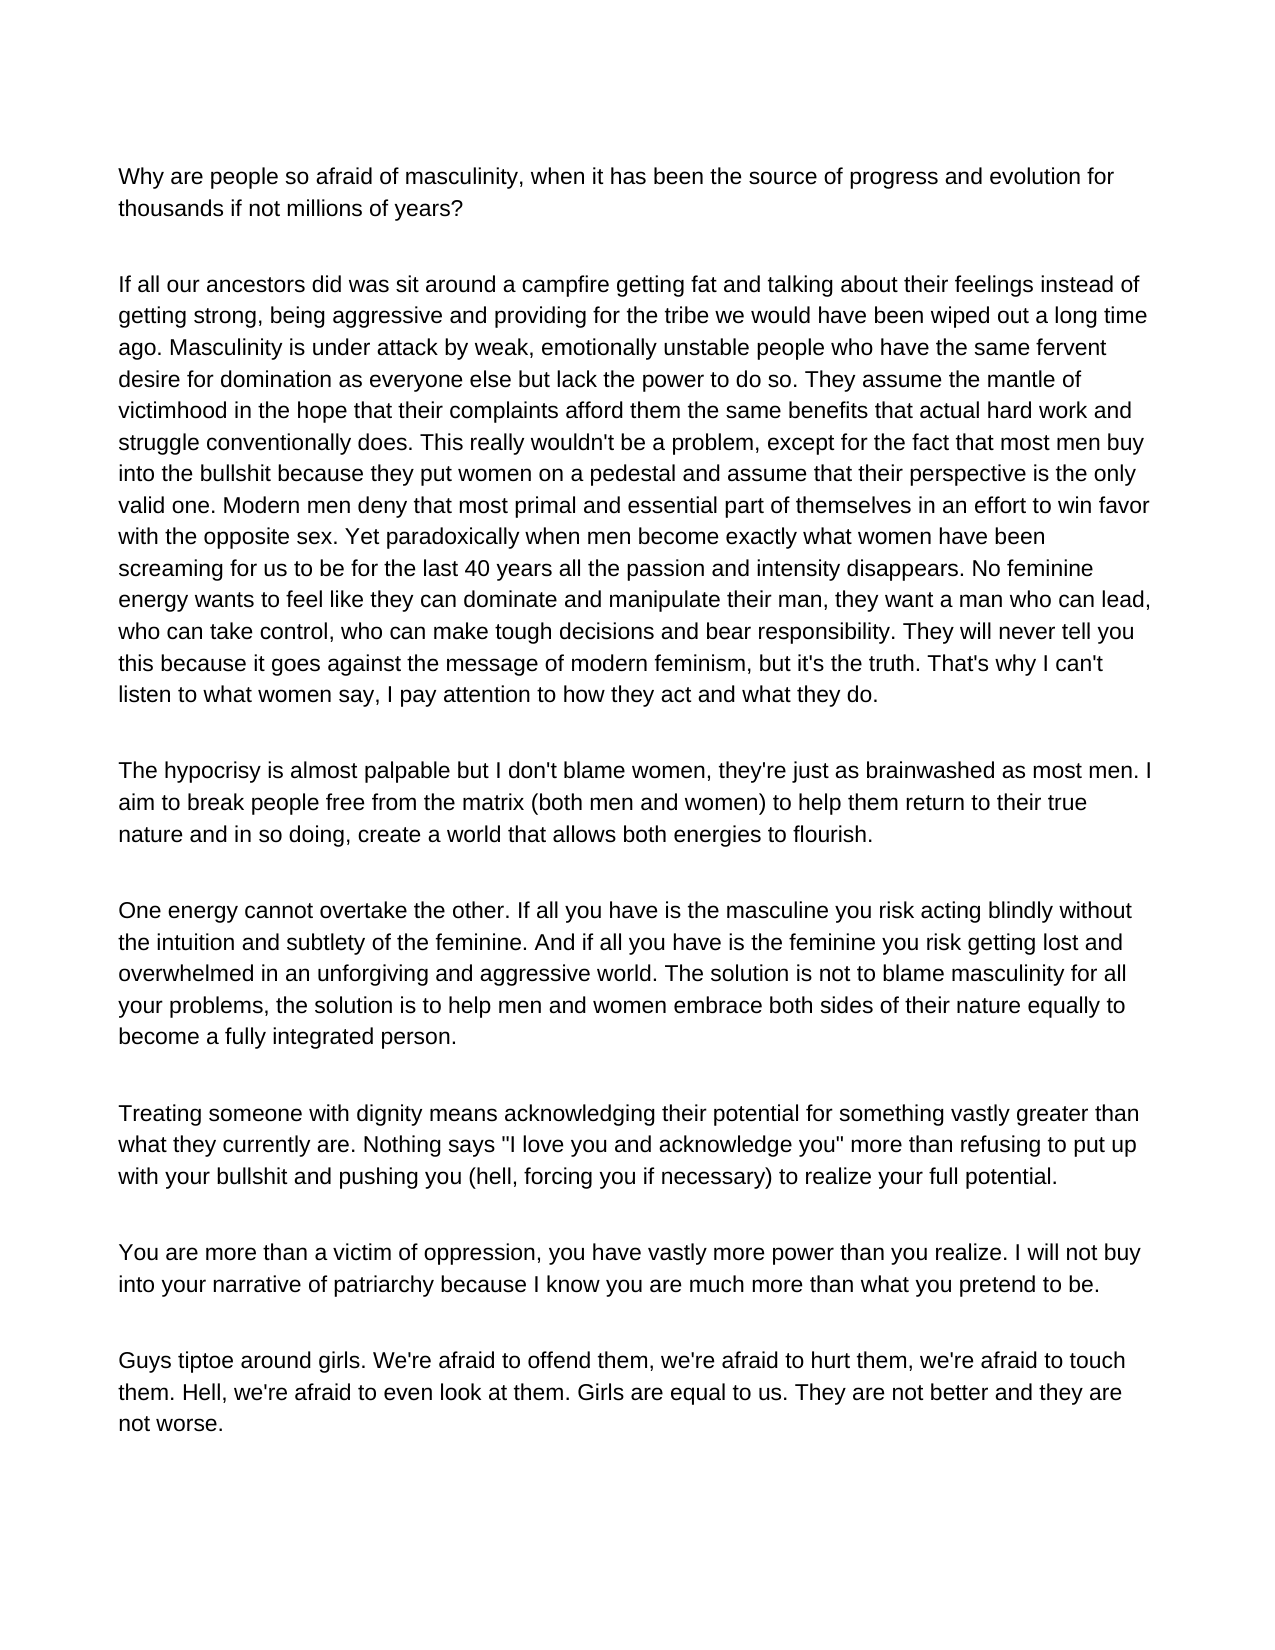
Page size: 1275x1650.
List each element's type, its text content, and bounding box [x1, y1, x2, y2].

text You are more than a victim of oppression, you have vastly more power than you realize. I will not buy into your narrative of patriarchy because I know you are much more than what you pretend to be. [118, 1239, 1157, 1297]
text Treating someone with dignity means acknowledging their potential for something vastly greater than what they currently are. Nothing says "I love you and acknowledge you" more than refusing to put up with your bullshit and pushing you (hell, forcing you if necessary) to realize your full potential. [118, 1099, 1157, 1189]
text One energy cannot overtake the other. If all you have is the masculine you risk acting blindly without the intuition and subtlety of the feminine. And if all you have is the feminine you risk getting lost and overwhelmed in an unforgiving and aggressive world. The solution is not to blame masculinity for all your problems, the solution is to help men and women embrace both sides of their nature equally to become a fully integrated person. [118, 897, 1157, 1049]
text Guys tiptoe around girls. We're afraid to offend them, we're afraid to hurt them, we're afraid to touch them. Hell, we're afraid to even look at them. Girls are equal to us. They are not better and they are not worse. [118, 1347, 1157, 1436]
text Why are people so afraid of masculinity, when it has been the source of progress and evolution for thousands if not millions of years? [118, 163, 1157, 221]
text If all our ancestors did was sit around a campfire getting fat and talking about their feelings instead of getting strong, being aggressive and providing for the tribe we would have been wiped out a long time ago. Masculinity is under attack by weak, emotionally unstable people who have the same fervent desire for domination as everyone else but lack the power to do so. They assume the mantle of victimhood in the hope that their complaints afford them the same benefits that actual hard work and struggle conventionally does. This really wouldn't be a problem, except for the fact that most men buy into the bullshit because they put women on a pedestal and assume that their perspective is the only valid one. Modern men deny that most primal and essential part of themselves in an effort to win favor with the opposite sex. Yet paradoxically when men become exactly what women have been screaming for us to be for the last 40 years all the passion and intensity disappears. No feminine energy wants to feel like they can dominate and manipulate their man, they want a man who can lead, who can take control, who can make tough decisions and bear responsibility. They will never tell you this because it goes against the message of modern feminism, but it's the truth. That's why I can't listen to what women say, I pay attention to how they act and what they do. [118, 271, 1157, 707]
text The hypocrisy is almost palpable but I don't blame women, they're just as brainwashed as most men. I aim to break people free from the matrix (both men and women) to help them return to their true nature and in so doing, create a world that allows both energies to flourish. [118, 757, 1157, 847]
